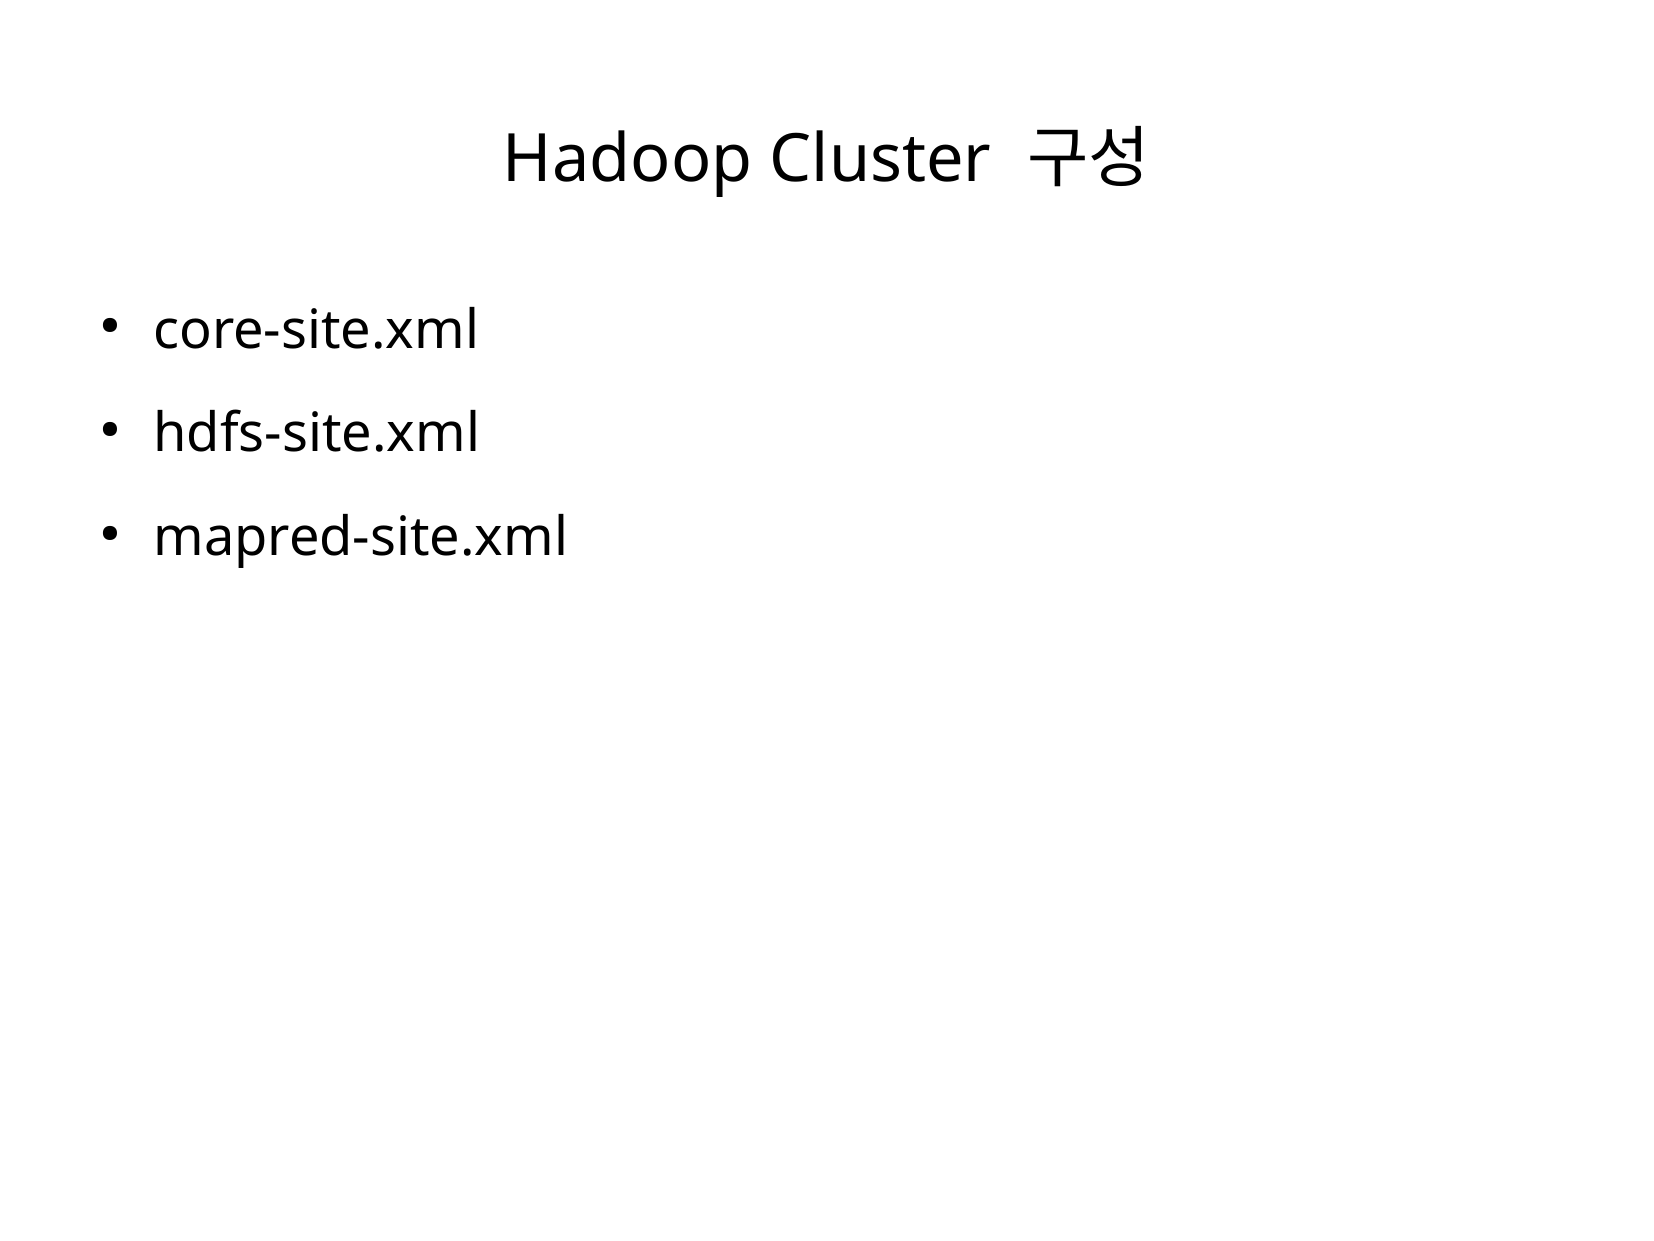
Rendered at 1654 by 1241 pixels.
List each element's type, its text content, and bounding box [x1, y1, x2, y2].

title Hadoop Cluster 구성 [82, 49, 1571, 257]
list core-site.xml hdfs-site.xml mapred-site.xml [82, 290, 809, 1010]
